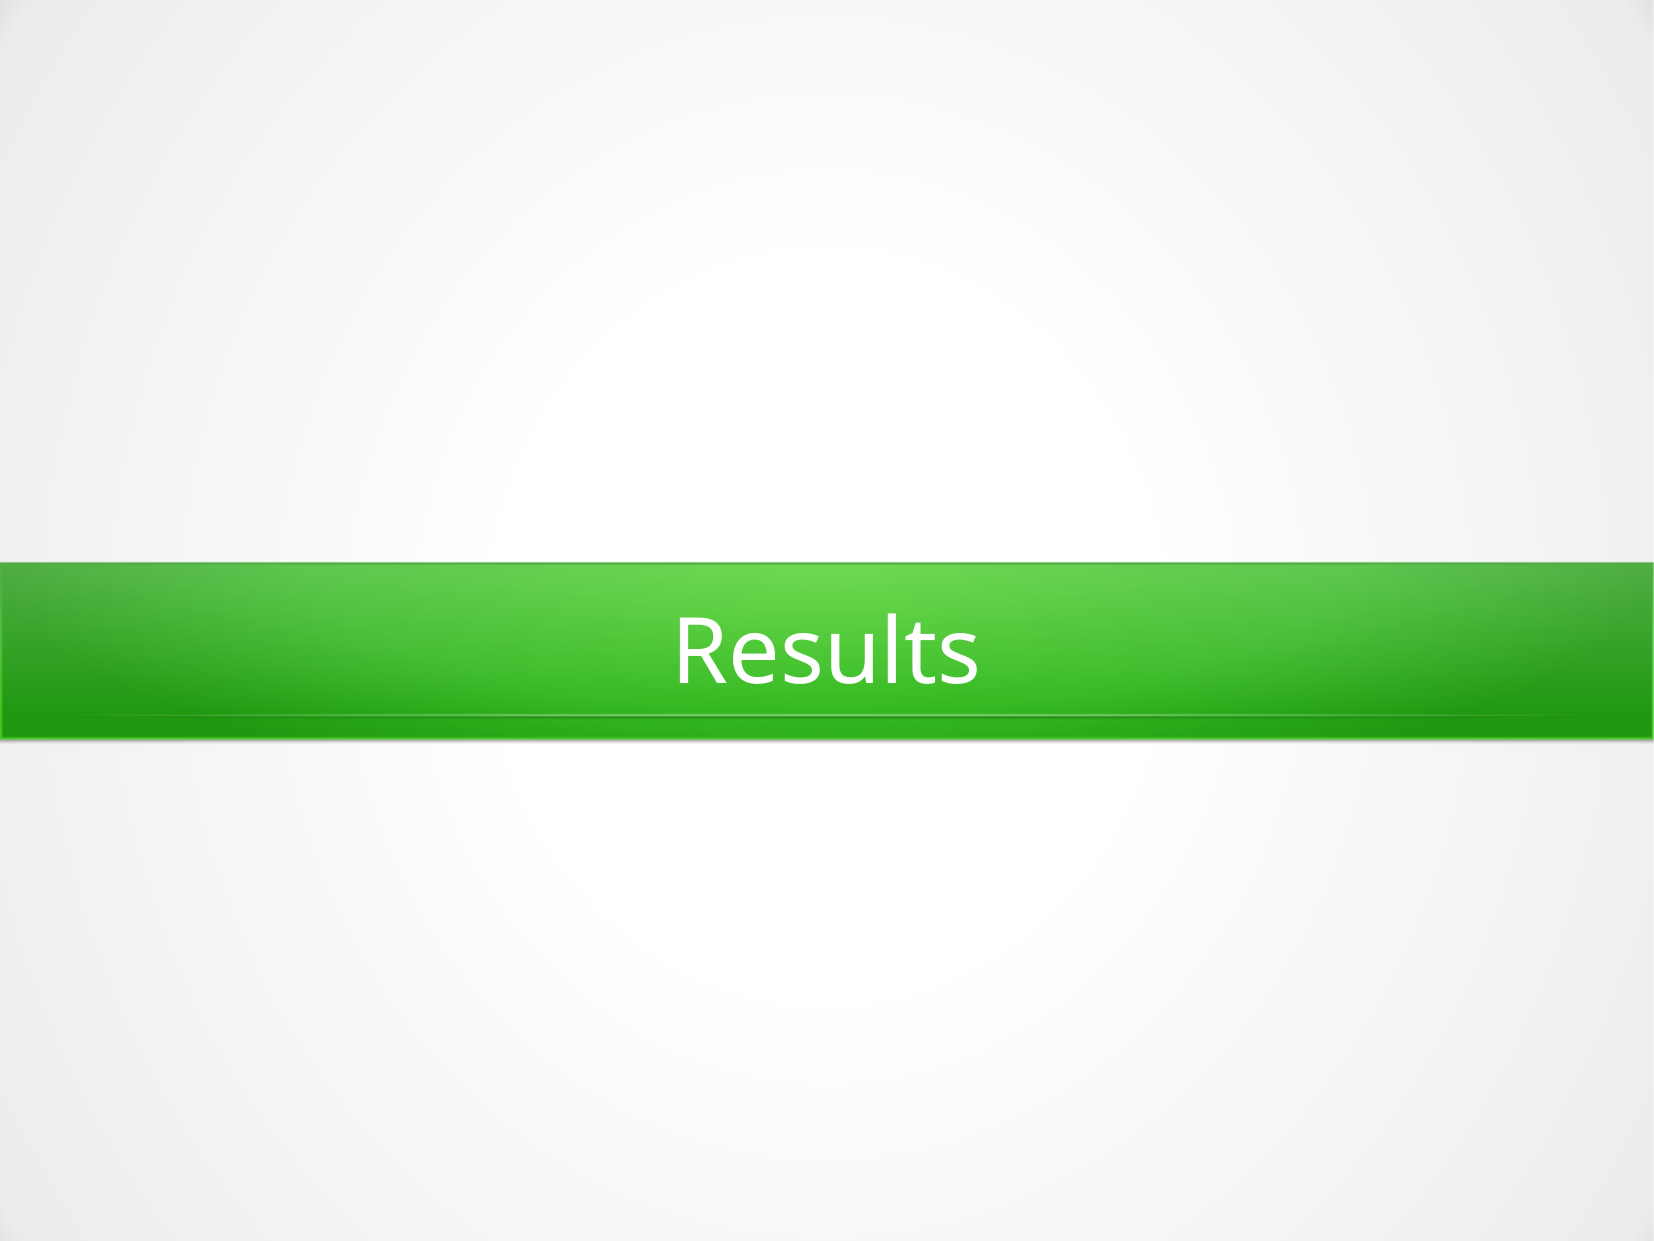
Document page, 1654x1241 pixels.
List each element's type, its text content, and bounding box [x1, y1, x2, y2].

title Results [82, 578, 1571, 715]
